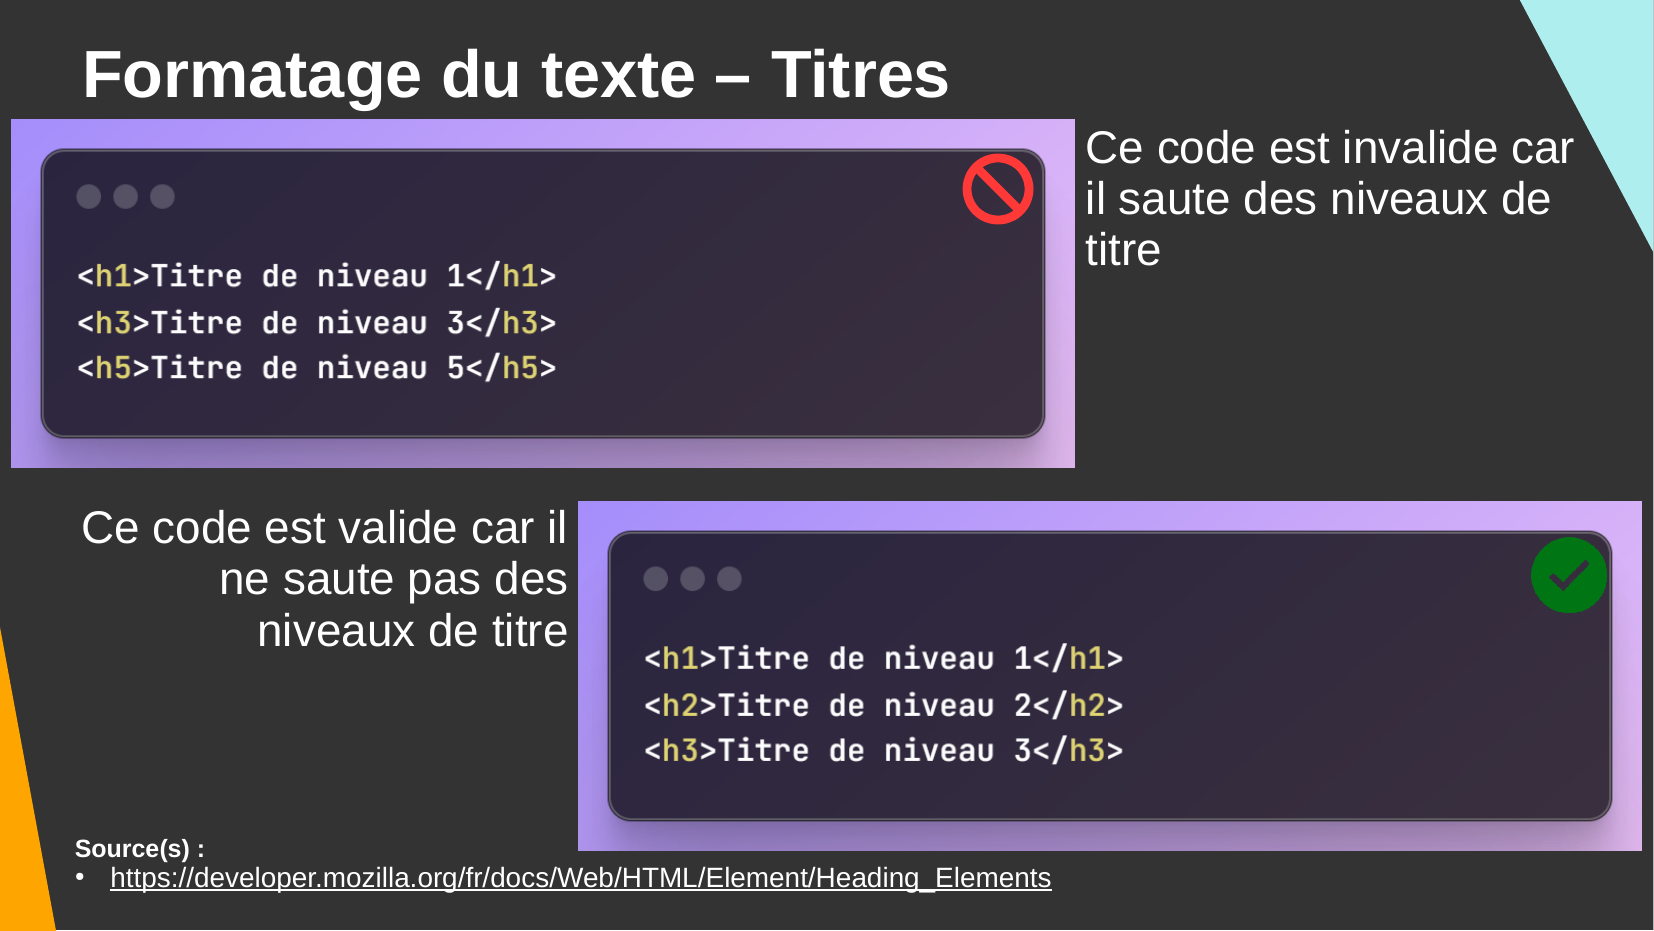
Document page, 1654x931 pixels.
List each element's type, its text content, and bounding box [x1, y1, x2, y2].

text_box Source(s) : https://developer.mozilla.org/fr/docs/Web/HTML/Element/Heading_Elements [60, 826, 1546, 920]
text_box [0, 627, 57, 931]
text_box [962, 153, 1034, 225]
title Ce code est invalide car il saute des niveaux de titre [1085, 121, 1595, 276]
title Ce code est valide car il ne saute pas des niveaux de titre [60, 501, 569, 656]
text_box [1519, 0, 1654, 254]
title Formatage du texte – Titres [82, 37, 1571, 114]
picture [578, 501, 1642, 851]
picture [11, 119, 1075, 468]
